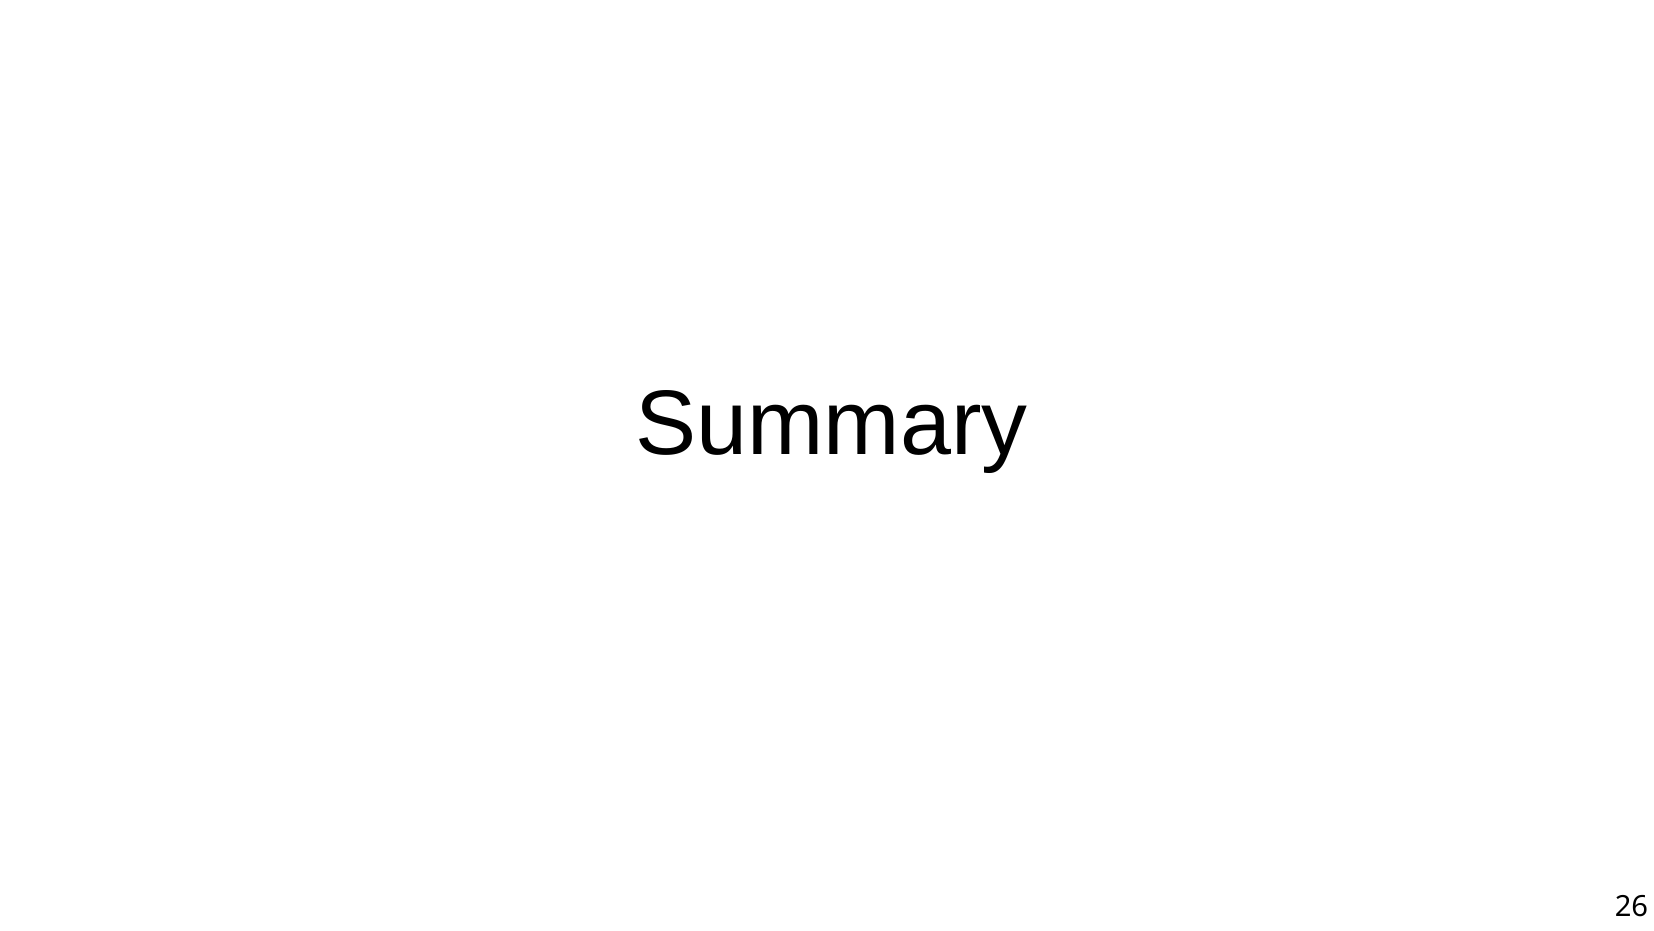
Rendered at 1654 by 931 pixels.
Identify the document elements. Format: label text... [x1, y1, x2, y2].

title Summary [87, 345, 1576, 501]
